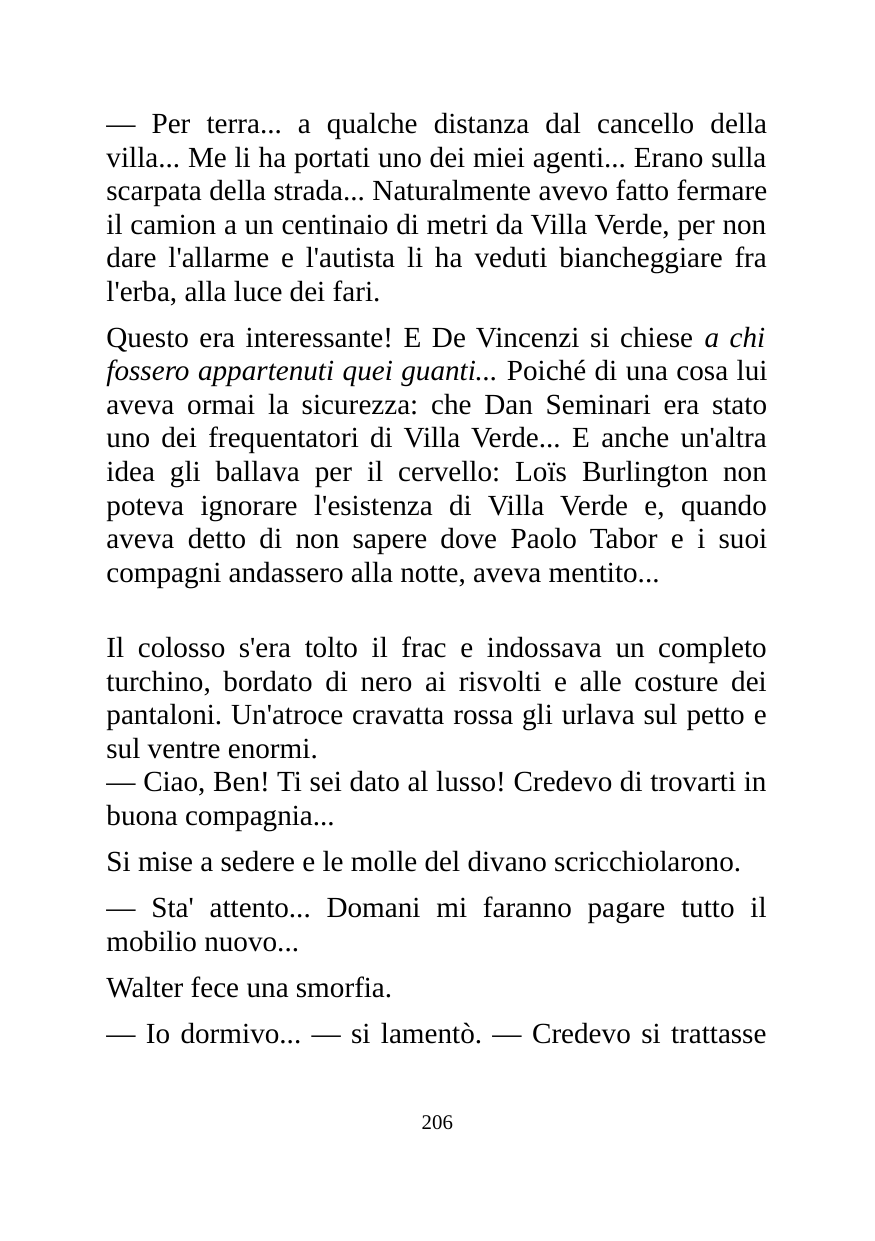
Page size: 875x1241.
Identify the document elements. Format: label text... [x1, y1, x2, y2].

text — Sta' attento... Domani mi faranno pagare tutto il mobilio nuovo... [106, 890, 768, 957]
text — Io dormivo... — si lamentò. — Credevo si trattasse [106, 1016, 768, 1049]
text Walter fece una smorfia. [106, 970, 768, 1003]
text — Per terra... a qualche distanza dal cancello della villa... Me li ha portati uno dei miei agenti... Erano sulla scarpata della strada... Naturalmente avevo fatto fermare il camion a un centinaio di metri da Villa Verde, per non dare l'allarme e l'autista li ha veduti biancheggiare fra l'erba, alla luce dei fari. [106, 106, 768, 307]
text Si mise a sedere e le molle del divano scricchiolarono. [106, 844, 768, 878]
text — Ciao, Ben! Ti sei dato al lusso! Credevo di trovarti in buona compagnia... [106, 764, 768, 832]
text Il colosso s'era tolto il frac e indossava un completo turchino, bordato di nero ai risvolti e alle costure dei pantaloni. Un'atroce cravatta rossa gli urlava sul petto e sul ventre enormi. [106, 630, 768, 764]
text Questo era interessante! E De Vincenzi si chiese a chi fossero appartenuti quei guanti... Poiché di una cosa lui aveva ormai la sicurezza: che Dan Seminari era stato uno dei frequentatori di Villa Verde... E anche un'altra idea gli ballava per il cervello: Loïs Burlington non poteva ignorare l'esistenza di Villa Verde e, quando aveva detto di non sapere dove Paolo Tabor e i suoi compagni andassero alla notte, aveva mentito... [106, 320, 768, 588]
